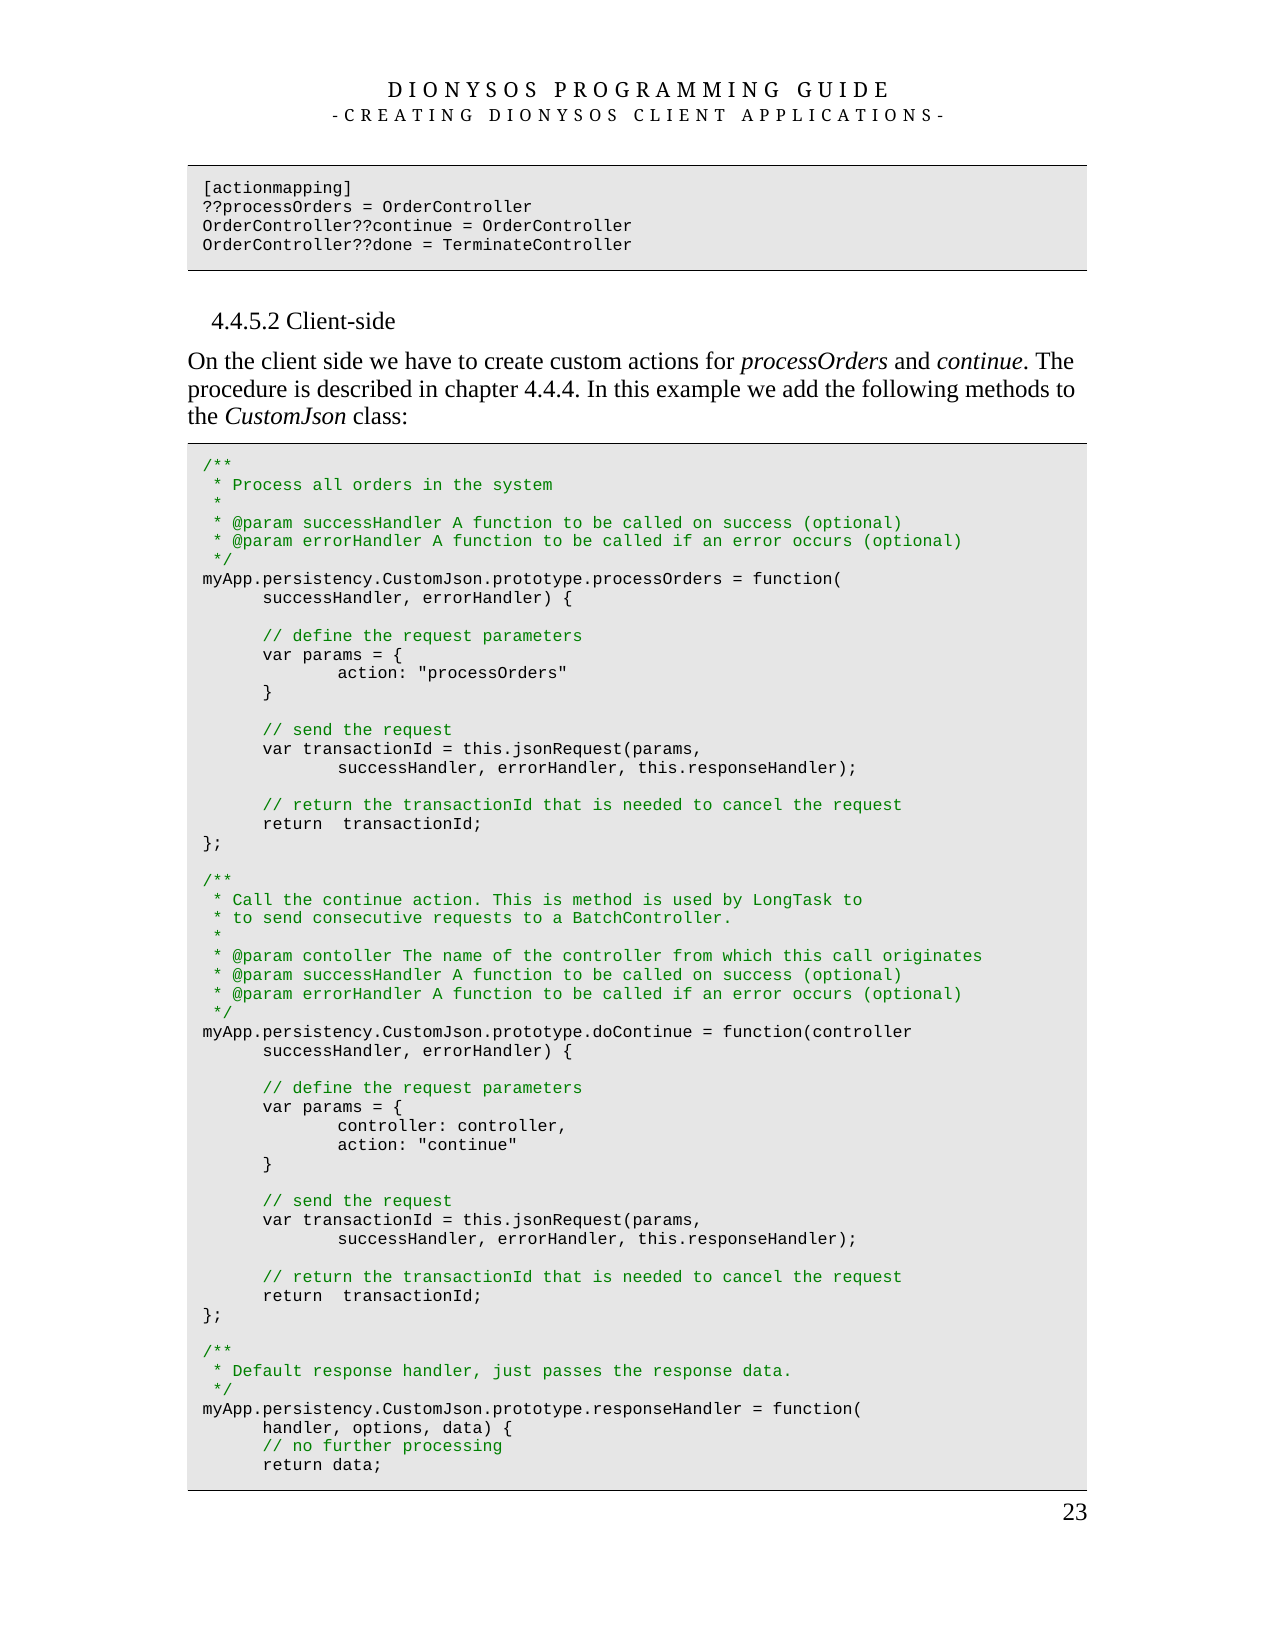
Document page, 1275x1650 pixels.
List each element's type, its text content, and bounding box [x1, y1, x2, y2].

text /** * Process all orders in the system * * @param successHandler A function to be called on success (optional) * @param errorHandler A function to be called if an error occurs (optional) */ myApp.persistency.CustomJson.prototype.processOrders = function( successHandler, errorHandler) { // define the request parameters var params = { action: "processOrders" } // send the request var transactionId = this.jsonRequest(params, successHandler, errorHandler, this.responseHandler); // return the transactionId that is needed to cancel the request return transactionId; }; /** * Call the continue action. This is method is used by LongTask to * to send consecutive requests to a BatchController. * * @param contoller The name of the controller from which this call originates * @param successHandler A function to be called on success (optional) * @param errorHandler A function to be called if an error occurs (optional) */ myApp.persistency.CustomJson.prototype.doContinue = function(controller successHandler, errorHandler) { // define the request parameters var params = { controller: controller, action: "continue" } // send the request var transactionId = this.jsonRequest(params, successHandler, errorHandler, this.responseHandler); // return the transactionId that is needed to cancel the request return transactionId; }; /** * Default response handler, just passes the response data. */ myApp.persistency.CustomJson.prototype.responseHandler = function( handler, options, data) { // no further processing return data; [187, 444, 1087, 1491]
text On the client side we have to create custom actions for processOrders and continue. The procedure is described in chapter 4.4.4. In this example we add the following methods to the CustomJson class: [187, 347, 1087, 430]
subtitle Client-side [187, 307, 1087, 334]
text [actionmapping] ??processOrders = OrderController OrderController??continue = OrderController OrderController??done = TerminateController [187, 166, 1087, 270]
